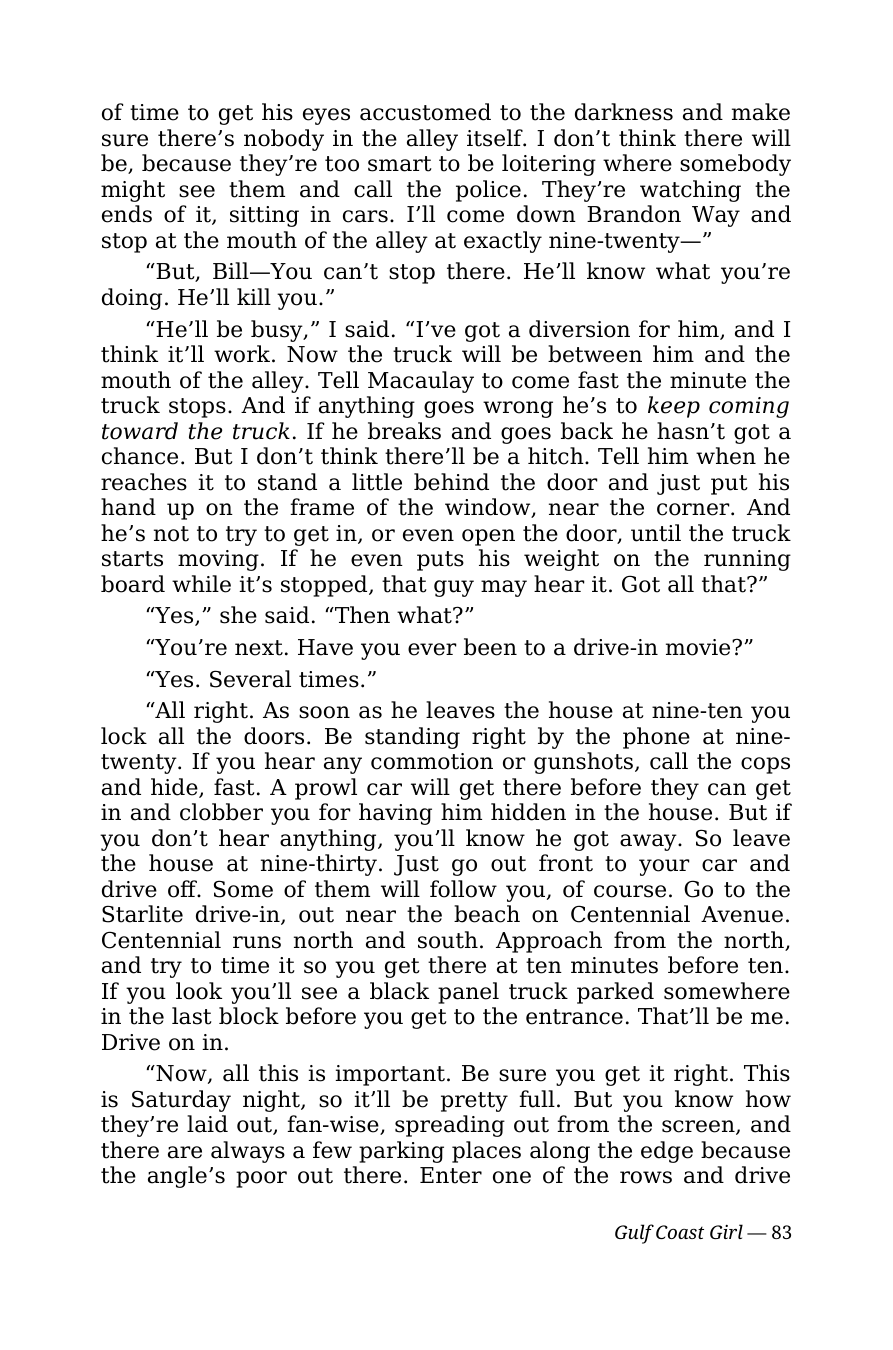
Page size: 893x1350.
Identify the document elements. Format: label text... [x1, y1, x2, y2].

text “Now, all this is important. Be sure you get it right. This is Saturday night, so it’ll be pretty full. But you know how they’re laid out, fan-wise, spreading out from the screen, and there are always a few parking places along the edge because the angle’s poor out there. Enter one of the rows and drive [101, 1062, 792, 1189]
text “But, Bill—You can’t stop there. He’ll know what you’re doing. He’ll kill you.” [101, 260, 792, 311]
text “All right. As soon as he leaves the house at nine-ten you lock all the doors. Be standing right by the phone at nine-twenty. If you hear any commotion or gunshots, call the cops and hide, fast. A prowl car will get there before they can get in and clobber you for having him hidden in the house. But if you don’t hear anything, you’ll know he got away. So leave the house at nine-thirty. Just go out front to your car and drive off. Some of them will follow you, of course. Go to the Starlite drive-in, out near the beach on Centennial Avenue. Centennial runs north and south. Approach from the north, and try to time it so you get there at ten minutes before ten. If you look you’ll see a black panel truck parked somewhere in the last block before you get to the entrance. That’ll be me. Drive on in. [101, 698, 792, 1056]
text of time to get his eyes accustomed to the darkness and make sure there’s nobody in the alley itself. I don’t think there will be, because they’re too smart to be loitering where somebody might see them and call the police. They’re watching the ends of it, sitting in cars. I’ll come down Brandon Way and stop at the mouth of the alley at exactly nine-twenty—” [101, 101, 792, 254]
text “He’ll be busy,” I said. “I’ve got a diversion for him, and I think it’ll work. Now the truck will be between him and the mouth of the alley. Tell Macaulay to come fast the minute the truck stops. And if anything goes wrong he’s to keep coming toward the truck. If he breaks and goes back he hasn’t got a chance. But I don’t think there’ll be a hitch. Tell him when he reaches it to stand a little behind the door and just put his hand up on the frame of the window, near the corner. And he’s not to try to get in, or even open the door, until the truck starts moving. If he even puts his weight on the running board while it’s stopped, that guy may hear it. Got all that?” [101, 317, 792, 597]
text “Yes. Several times.” [101, 667, 792, 692]
text “Yes,” she said. “Then what?” [101, 603, 792, 629]
text “You’re next. Have you ever been to a drive-in movie?” [101, 635, 792, 661]
